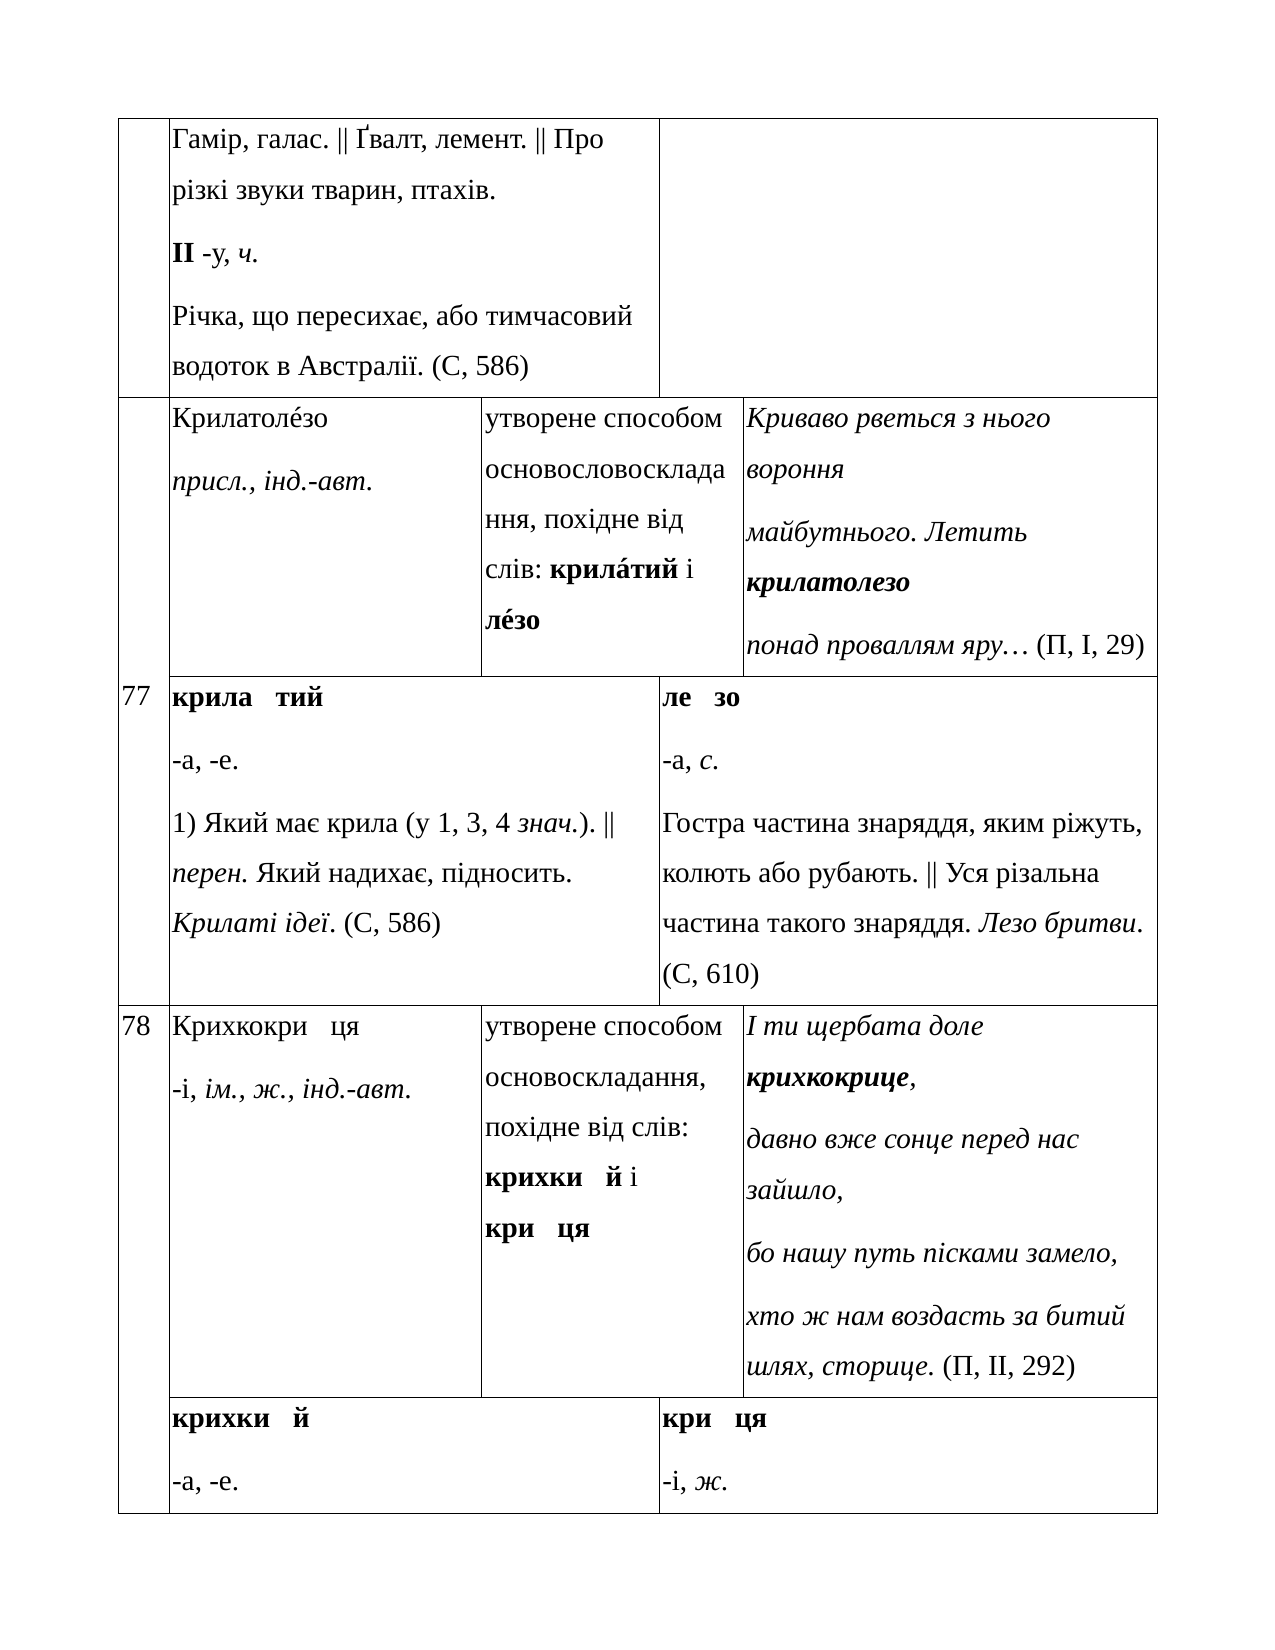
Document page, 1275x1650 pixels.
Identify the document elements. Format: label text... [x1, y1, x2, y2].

table_cell лезо -а, с. Гостра частина знаряддя, яким ріжуть, колють або рубають. || Уся різальна частина такого знаряддя. Лезо бритви. (С, 610) [660, 677, 1157, 1005]
table_cell Гамір, галас. || Ґвалт, лемент. || Про різкі звуки тварин, птахів. II -у, ч. Річка, що пересихає, або тимчасовий водоток в Австралії. (С, 586) [170, 119, 659, 397]
table_cell криця -і, ж. [660, 1398, 1157, 1512]
table_cell Крилатолéзо присл., інд.-авт. [170, 398, 481, 676]
table_cell 77 [119, 398, 169, 1005]
table_cell утворене способом основоскладання, похідне від слів: крихкий і криця [482, 1006, 743, 1397]
table_cell крилатий -а, -е. 1) Який має крила (у 1, 3, 4 знач.). || перен. Який надихає, підносить. Крилаті ідеї. (С, 586) [170, 677, 659, 1005]
table_cell І ти щербата доле крихкокрице, давно вже сонце перед нас зайшло, бо нашу путь пісками замело, хто ж нам воздасть за битий шлях, сторице. (П, ІІ, 292) [744, 1006, 1157, 1397]
table_cell крихкий -а, -е. [170, 1398, 659, 1512]
table_cell Крихкокриця -і, ім., ж., інд.-авт. [170, 1006, 481, 1397]
table_cell Криваво рветься з нього вороння майбутнього. Летить крилатолезо понад проваллям яру… (П, І, 29) [744, 398, 1157, 676]
table_cell [660, 119, 1157, 397]
table_cell утворене способом основословоскладання, похідне від слів: крилáтий і лéзо [482, 398, 743, 676]
table_cell 78 [119, 1006, 169, 1512]
table_cell [119, 119, 169, 397]
